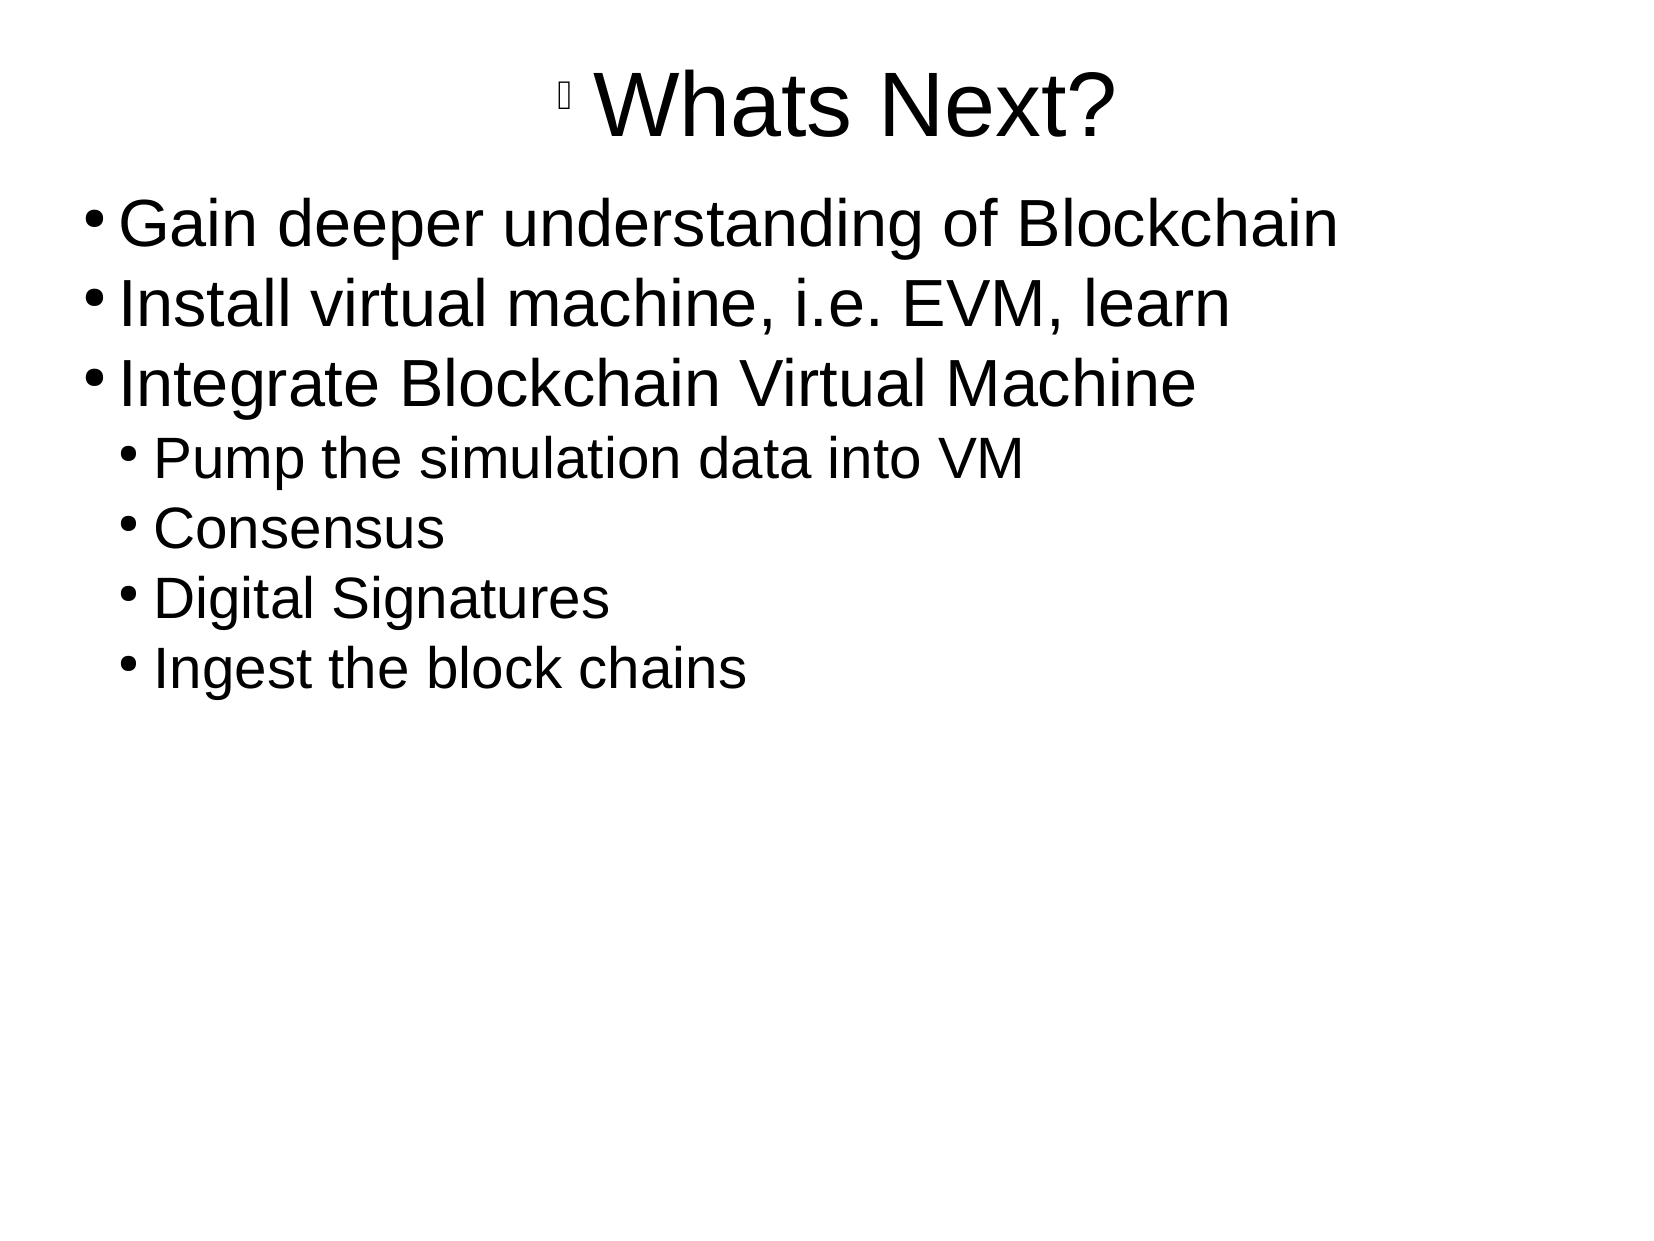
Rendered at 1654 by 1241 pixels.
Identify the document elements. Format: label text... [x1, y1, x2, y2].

text_box Gain deeper understanding of Blockchain Install virtual machine, i.e. EVM, learn Integrate Blockchain Virtual Machine Pump the simulation data into VM Consensus Digital Signatures Ingest the block chains [82, 179, 1571, 1200]
text_box Whats Next? [105, 48, 1571, 152]
